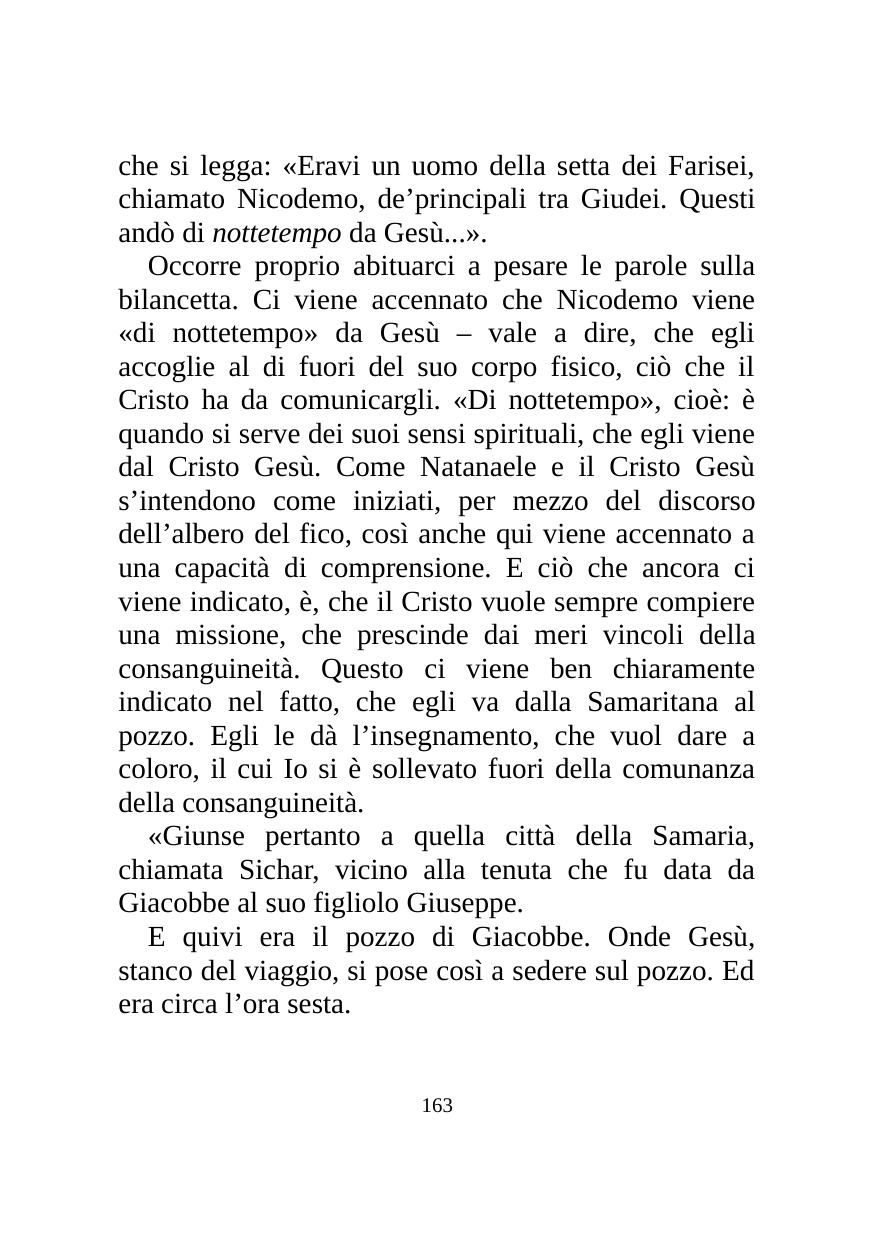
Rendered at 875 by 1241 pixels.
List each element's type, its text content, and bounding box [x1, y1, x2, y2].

text che si legga: «Eravi un uomo della setta dei Farisei, chiamato Nicodemo, de’principali tra Giudei. Questi andò di nottetempo da Gesù...». [118, 148, 756, 248]
text E quivi era il pozzo di Giacobbe. Onde Gesù, stanco del viaggio, si pose così a sedere sul pozzo. Ed era circa l’ora sesta. [118, 919, 756, 1020]
text «Giunse pertanto a quella città della Samaria, chiamata Sichar, vicino alla tenuta che fu data da Giacobbe al suo figliolo Giuseppe. [118, 818, 756, 919]
text Occorre proprio abituarci a pesare le parole sulla bilancetta. Ci viene accennato che Nicodemo viene «di nottetempo» da Gesù – vale a dire, che egli accoglie al di fuori del suo corpo fisico, ciò che il Cristo ha da comunicargli. «Di nottetempo», cioè: è quando si serve dei suoi sensi spirituali, che egli viene dal Cristo Gesù. Come Natanaele e il Cristo Gesù s’intendono come iniziati, per mezzo del discorso dell’albero del fico, così anche qui viene accennato a una capacità di comprensione. E ciò che ancora ci viene indicato, è, che il Cristo vuole sempre compiere una missione, che prescinde dai meri vincoli della consanguineità. Questo ci viene ben chiaramente indicato nel fatto, che egli va dalla Samaritana al pozzo. Egli le dà l’insegnamento, che vuol dare a coloro, il cui Io si è sollevato fuori della comunanza della consanguineità. [118, 248, 756, 818]
